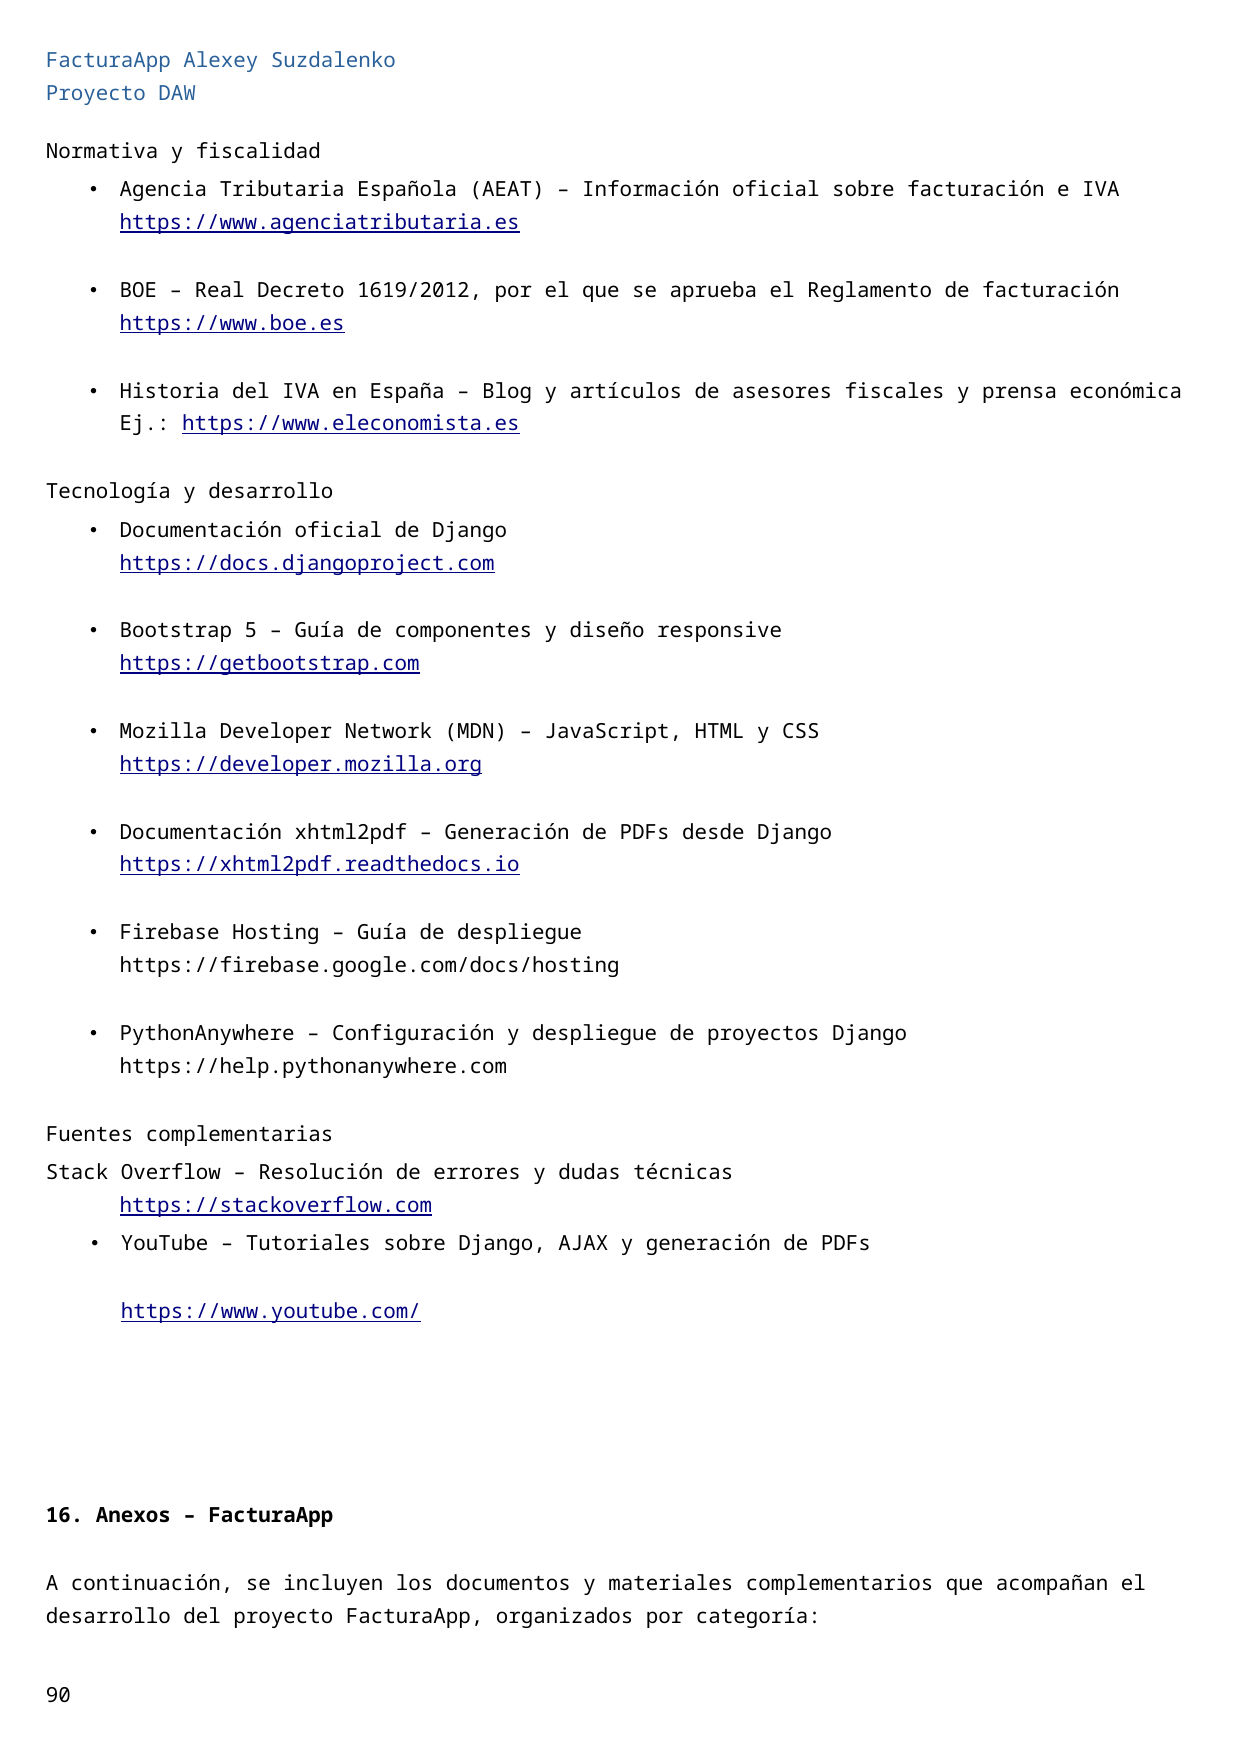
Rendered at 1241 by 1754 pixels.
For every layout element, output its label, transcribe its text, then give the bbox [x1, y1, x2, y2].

subtitle Fuentes complementarias [46, 1119, 1195, 1147]
list PythonAnywhere – Configuración y despliegue de proyectos Django https://help.pythonanywhere.com [90, 1018, 1195, 1079]
subtitle 16. Anexos – FacturaApp [46, 1501, 1195, 1529]
text A continuación, se incluyen los documentos y materiales complementarios que acompañan el desarrollo del proyecto FacturaApp, organizados por categoría: [46, 1568, 1195, 1629]
text Stack Overflow – Resolución de errores y dudas técnicas https://stackoverflow.com [46, 1157, 1195, 1218]
list BOE – Real Decreto 1619/2012, por el que se aprueba el Reglamento de facturación https://www.boe.es [90, 275, 1195, 336]
subtitle Tecnología y desarrollo [46, 476, 1195, 505]
list Agencia Tributaria Española (AEAT) – Información oficial sobre facturación e IVA https://www.agenciatributaria.es [90, 174, 1195, 236]
list Firebase Hosting – Guía de despliegue https://firebase.google.com/docs/hosting [90, 917, 1195, 978]
list Historia del IVA en España – Blog y artículos de asesores fiscales y prensa económica Ej.: https://www.eleconomista.es [90, 376, 1195, 437]
list Mozilla Developer Network (MDN) – JavaScript, HTML y CSS https://developer.mozilla.org [90, 716, 1195, 777]
list Documentación xhtml2pdf – Generación de PDFs desde Django https://xhtml2pdf.readthedocs.io [90, 817, 1195, 878]
list Bootstrap 5 – Guía de componentes y diseño responsive https://getbootstrap.com [90, 616, 1195, 677]
subtitle Normativa y fiscalidad [46, 136, 1195, 164]
list https://www.youtube.com/ [91, 1296, 1195, 1325]
list YouTube – Tutoriales sobre Django, AJAX y generación de PDFs [91, 1228, 1195, 1257]
list Documentación oficial de Django https://docs.djangoproject.com [90, 515, 1195, 576]
